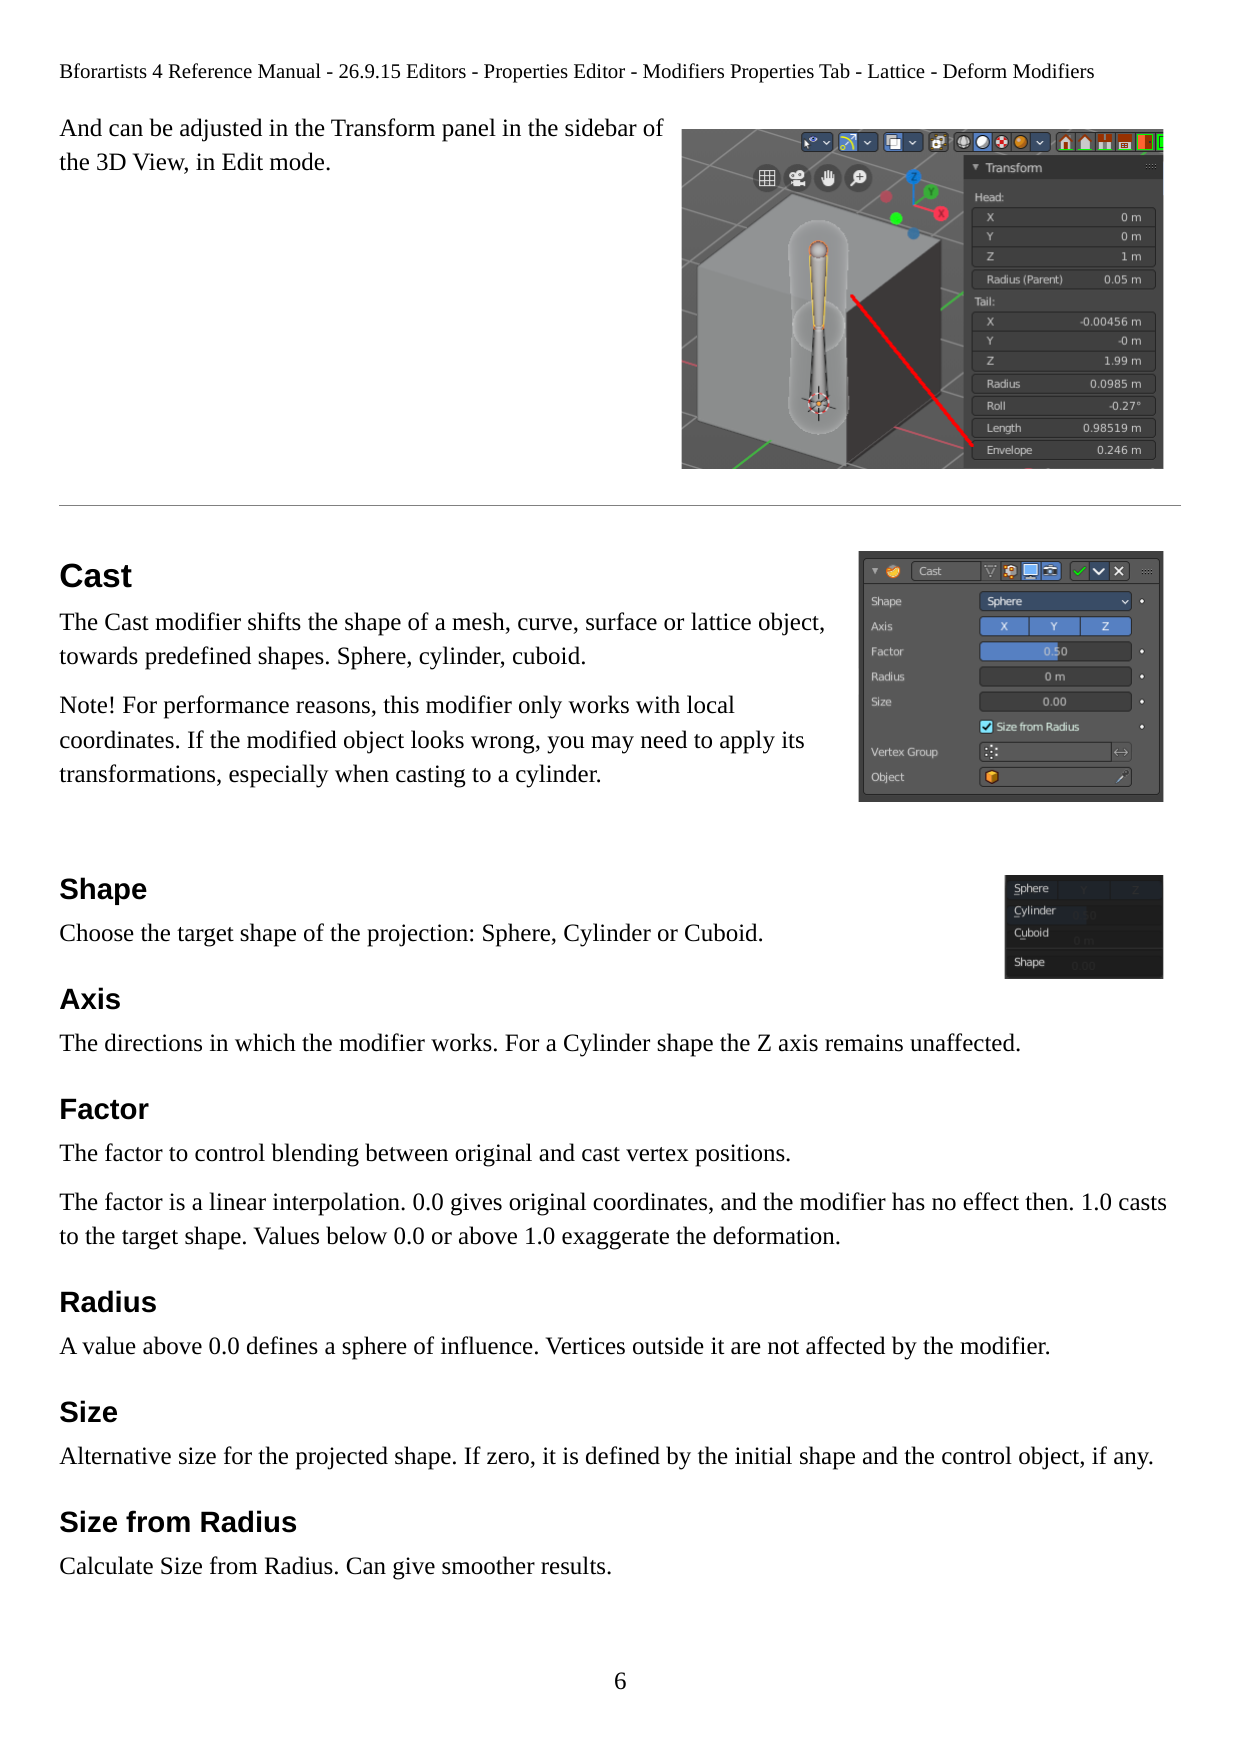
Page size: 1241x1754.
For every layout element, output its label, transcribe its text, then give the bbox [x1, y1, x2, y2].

text Note! For performance reasons, this modifier only works with local coordinates. If the modified object looks wrong, you may need to apply its transformations, especially when casting to a cylinder. [59, 690, 858, 788]
subtitle Cast [59, 556, 858, 594]
text The directions in which the modifier works. For a Cylinder shape the Z axis remains unaffected. [59, 1028, 1181, 1057]
picture [681, 129, 1164, 469]
subtitle Shape [59, 872, 1181, 906]
subtitle [1164, 556, 1181, 594]
subtitle Size [59, 1395, 1181, 1429]
text The factor to control blending between original and cast vertex positions. [59, 1138, 1181, 1167]
picture [858, 551, 1164, 802]
subtitle Radius [59, 1285, 1181, 1319]
text The Cast modifier shifts the shape of a mesh, curve, surface or lattice object, towards predefined shapes. Sphere, cylinder, cuboid. [59, 607, 858, 670]
subtitle Factor [59, 1092, 1181, 1125]
text The factor is a linear interpolation. 0.0 gives original coordinates, and the modifier has no effect then. 1.0 casts to the target shape. Values below 0.0 or above 1.0 exaggerate the deformation. [59, 1187, 1181, 1250]
subtitle Axis [59, 982, 1181, 1016]
text Calculate Size from Radius. Can give smoother results. [59, 1551, 1181, 1580]
text And can be adjusted in the Transform panel in the sidebar of the 3D View, in Edit mode. [59, 113, 1181, 176]
text A value above 0.0 defines a sphere of influence. Vertices outside it are not affected by the modifier. [59, 1331, 1181, 1360]
subtitle Size from Radius [59, 1505, 1181, 1539]
text Alternative size for the projected shape. If zero, it is defined by the initial shape and the control object, if any. [59, 1441, 1181, 1470]
text Choose the target shape of the projection: Sphere, Cylinder or Cuboid. [59, 918, 1004, 947]
picture [1004, 875, 1164, 979]
